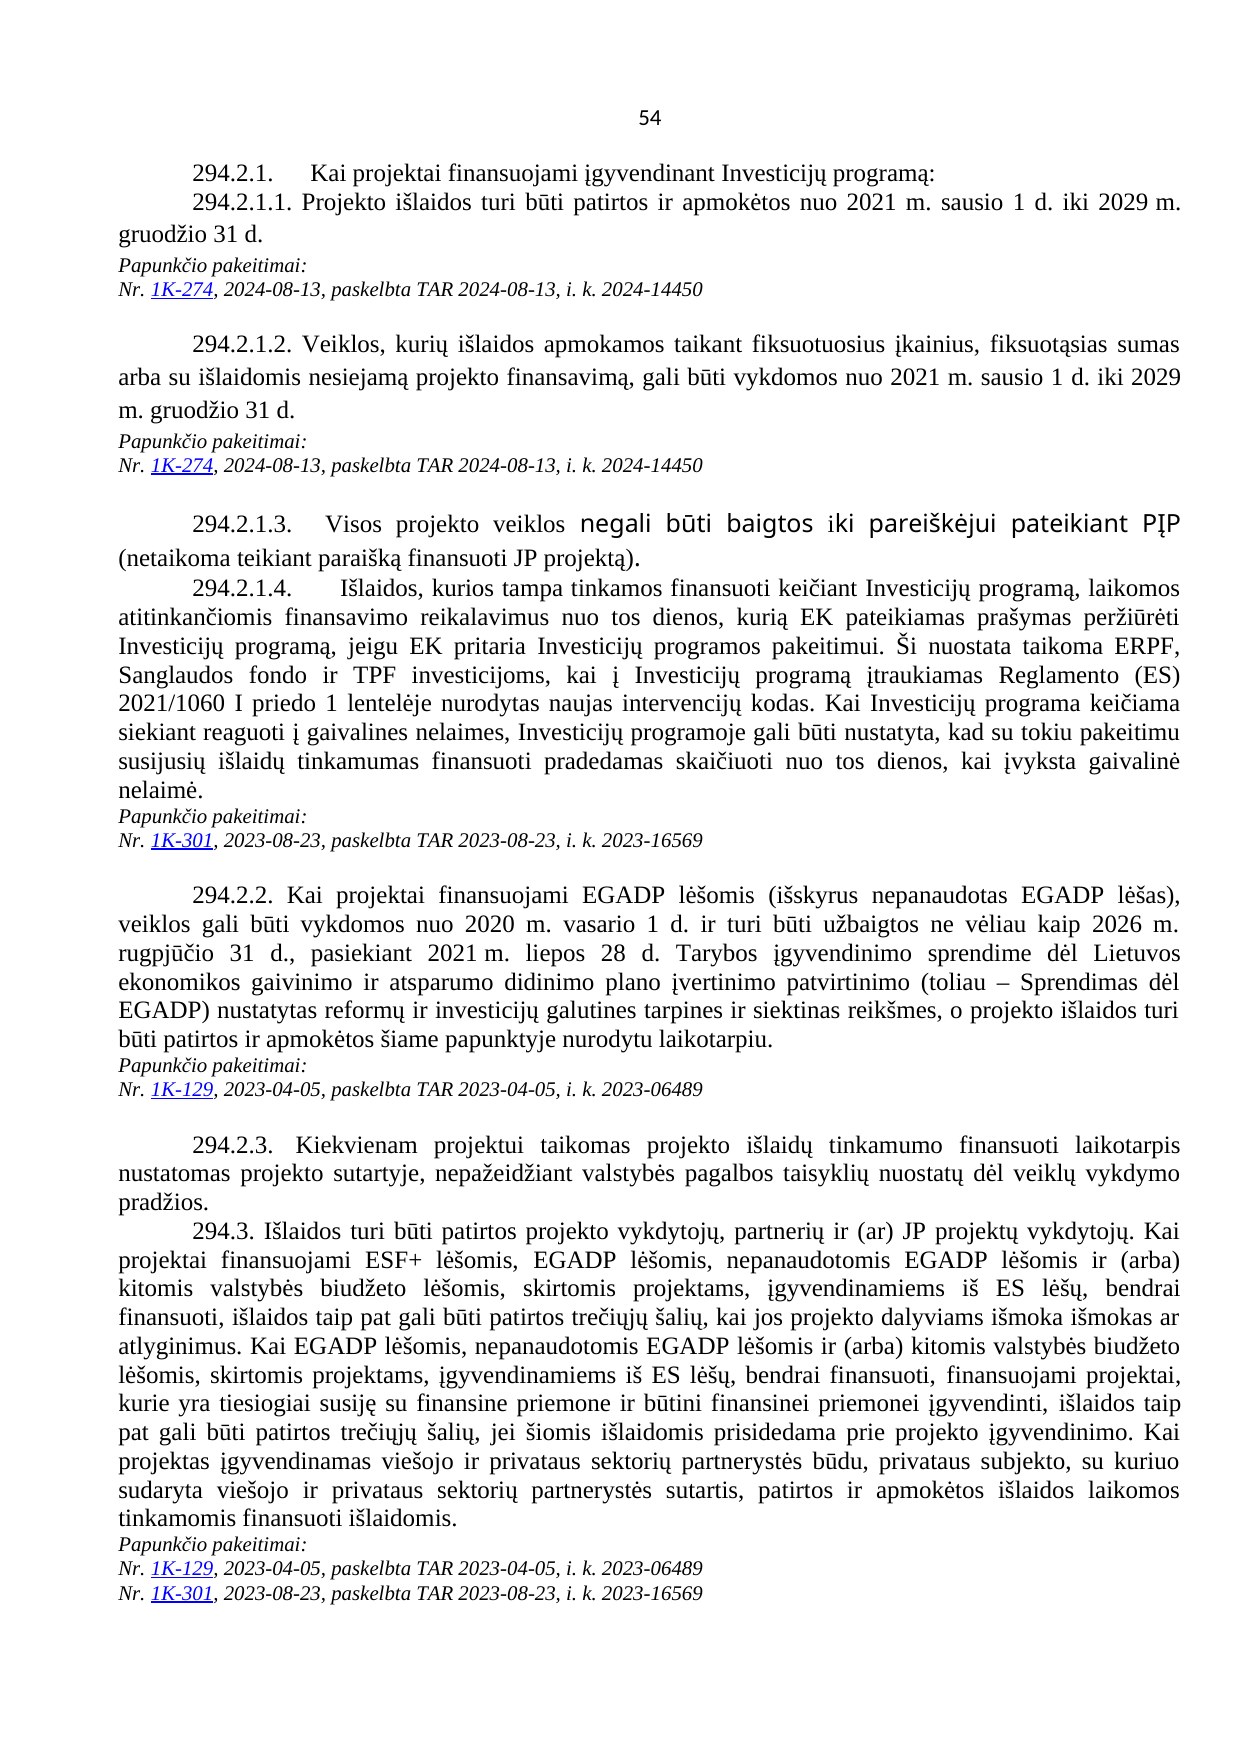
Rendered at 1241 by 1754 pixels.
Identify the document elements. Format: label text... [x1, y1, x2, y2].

text 294.2.1. Kai projektai finansuojami įgyvendinant Investicijų programą: [118, 158, 1181, 187]
text Papunkčio pakeitimai: [118, 428, 1181, 453]
text 294.2.1.4. Išlaidos, kurios tampa tinkamos finansuoti keičiant Investicijų programą, laikomos atitinkančiomis finansavimo reikalavimus nuo tos dienos, kurią EK pateikiamas prašymas peržiūrėti Investicijų programą, jeigu EK pritaria Investicijų programos pakeitimui. Ši nuostata taikoma ERPF, Sanglaudos fondo ir TPF investicijoms, kai į Investicijų programą įtraukiamas Reglamento (ES) 2021/1060 I priedo 1 lentelėje nurodytas naujas intervencijų kodas. Kai Investicijų programa keičiama siekiant reaguoti į gaivalines nelaimes, Investicijų programoje gali būti nustatyta, kad su tokiu pakeitimu susijusių išlaidų tinkamumas finansuoti pradedamas skaičiuoti nuo tos dienos, kai įvyksta gaivalinė nelaimė. [118, 573, 1181, 803]
text Papunkčio pakeitimai: [118, 1053, 1181, 1077]
text Papunkčio pakeitimai: [118, 253, 1181, 277]
text Papunkčio pakeitimai: [118, 803, 1181, 828]
text 294.2.1.2. Veiklos, kurių išlaidos apmokamos taikant fiksuotuosius įkainius, fiksuotąsias sumas arba su išlaidomis nesiejamą projekto finansavimą, gali būti vykdomos nuo 2021 m. sausio 1 d. iki 2029 m. gruodžio 31 d. [118, 329, 1181, 424]
text 294.2.2. Kai projektai finansuojami EGADP lėšomis (išskyrus nepanaudotas EGADP lėšas), veiklos gali būti vykdomos nuo 2020 m. vasario 1 d. ir turi būti užbaigtos ne vėliau kaip 2026 m. rugpjūčio 31 d., pasiekiant 2021 m. liepos 28 d. Tarybos įgyvendinimo sprendime dėl Lietuvos ekonomikos gaivinimo ir atsparumo didinimo plano įvertinimo patvirtinimo (toliau – Sprendimas dėl EGADP) nustatytas reformų ir investicijų galutines tarpines ir siektinas reikšmes, o projekto išlaidos turi būti patirtos ir apmokėtos šiame papunktyje nurodytu laikotarpiu. [118, 880, 1181, 1053]
text Nr. 1K-301, 2023-08-23, paskelbta TAR 2023-08-23, i. k. 2023-16569 [118, 828, 1181, 852]
text 294.3. Išlaidos turi būti patirtos projekto vykdytojų, partnerių ir (ar) JP projektų vykdytojų. Kai projektai finansuojami ESF+ lėšomis, EGADP lėšomis, nepanaudotomis EGADP lėšomis ir (arba) kitomis valstybės biudžeto lėšomis, skirtomis projektams, įgyvendinamiems iš ES lėšų, bendrai finansuoti, išlaidos taip pat gali būti patirtos trečiųjų šalių, kai jos projekto dalyviams išmoka išmokas ar atlyginimus. Kai EGADP lėšomis, nepanaudotomis EGADP lėšomis ir (arba) kitomis valstybės biudžeto lėšomis, skirtomis projektams, įgyvendinamiems iš ES lėšų, bendrai finansuoti, finansuojami projektai, kurie yra tiesiogiai susiję su finansine priemone ir būtini finansinei priemonei įgyvendinti, išlaidos taip pat gali būti patirtos trečiųjų šalių, jei šiomis išlaidomis prisidedama prie projekto įgyvendinimo. Kai projektas įgyvendinamas viešojo ir privataus sektorių partnerystės būdu, privataus subjekto, su kuriuo sudaryta viešojo ir privataus sektorių partnerystės sutartis, patirtos ir apmokėtos išlaidos laikomos tinkamomis finansuoti išlaidomis. [118, 1216, 1181, 1532]
text Nr. 1K-301, 2023-08-23, paskelbta TAR 2023-08-23, i. k. 2023-16569 [118, 1580, 1181, 1604]
text 294.2.1.1. Projekto išlaidos turi būti patirtos ir apmokėtos nuo 2021 m. sausio 1 d. iki 2029 m. gruodžio 31 d. [118, 187, 1181, 248]
text Papunkčio pakeitimai: [118, 1532, 1181, 1556]
text Nr. 1K-274, 2024-08-13, paskelbta TAR 2024-08-13, i. k. 2024-14450 [118, 453, 1181, 477]
text 294.2.1.3. Visos projekto veiklos negali būti baigtos iki pareiškėjui pateikiant PĮP (netaikoma teikiant paraišką finansuoti JP projektą). [118, 505, 1181, 573]
text Nr. 1K-129, 2023-04-05, paskelbta TAR 2023-04-05, i. k. 2023-06489 [118, 1077, 1181, 1101]
text Nr. 1K-274, 2024-08-13, paskelbta TAR 2024-08-13, i. k. 2024-14450 [118, 277, 1181, 301]
text 294.2.3. Kiekvienam projektui taikomas projekto išlaidų tinkamumo finansuoti laikotarpis nustatomas projekto sutartyje, nepažeidžiant valstybės pagalbos taisyklių nuostatų dėl veiklų vykdymo pradžios. [118, 1130, 1181, 1216]
text Nr. 1K-129, 2023-04-05, paskelbta TAR 2023-04-05, i. k. 2023-06489 [118, 1556, 1181, 1580]
